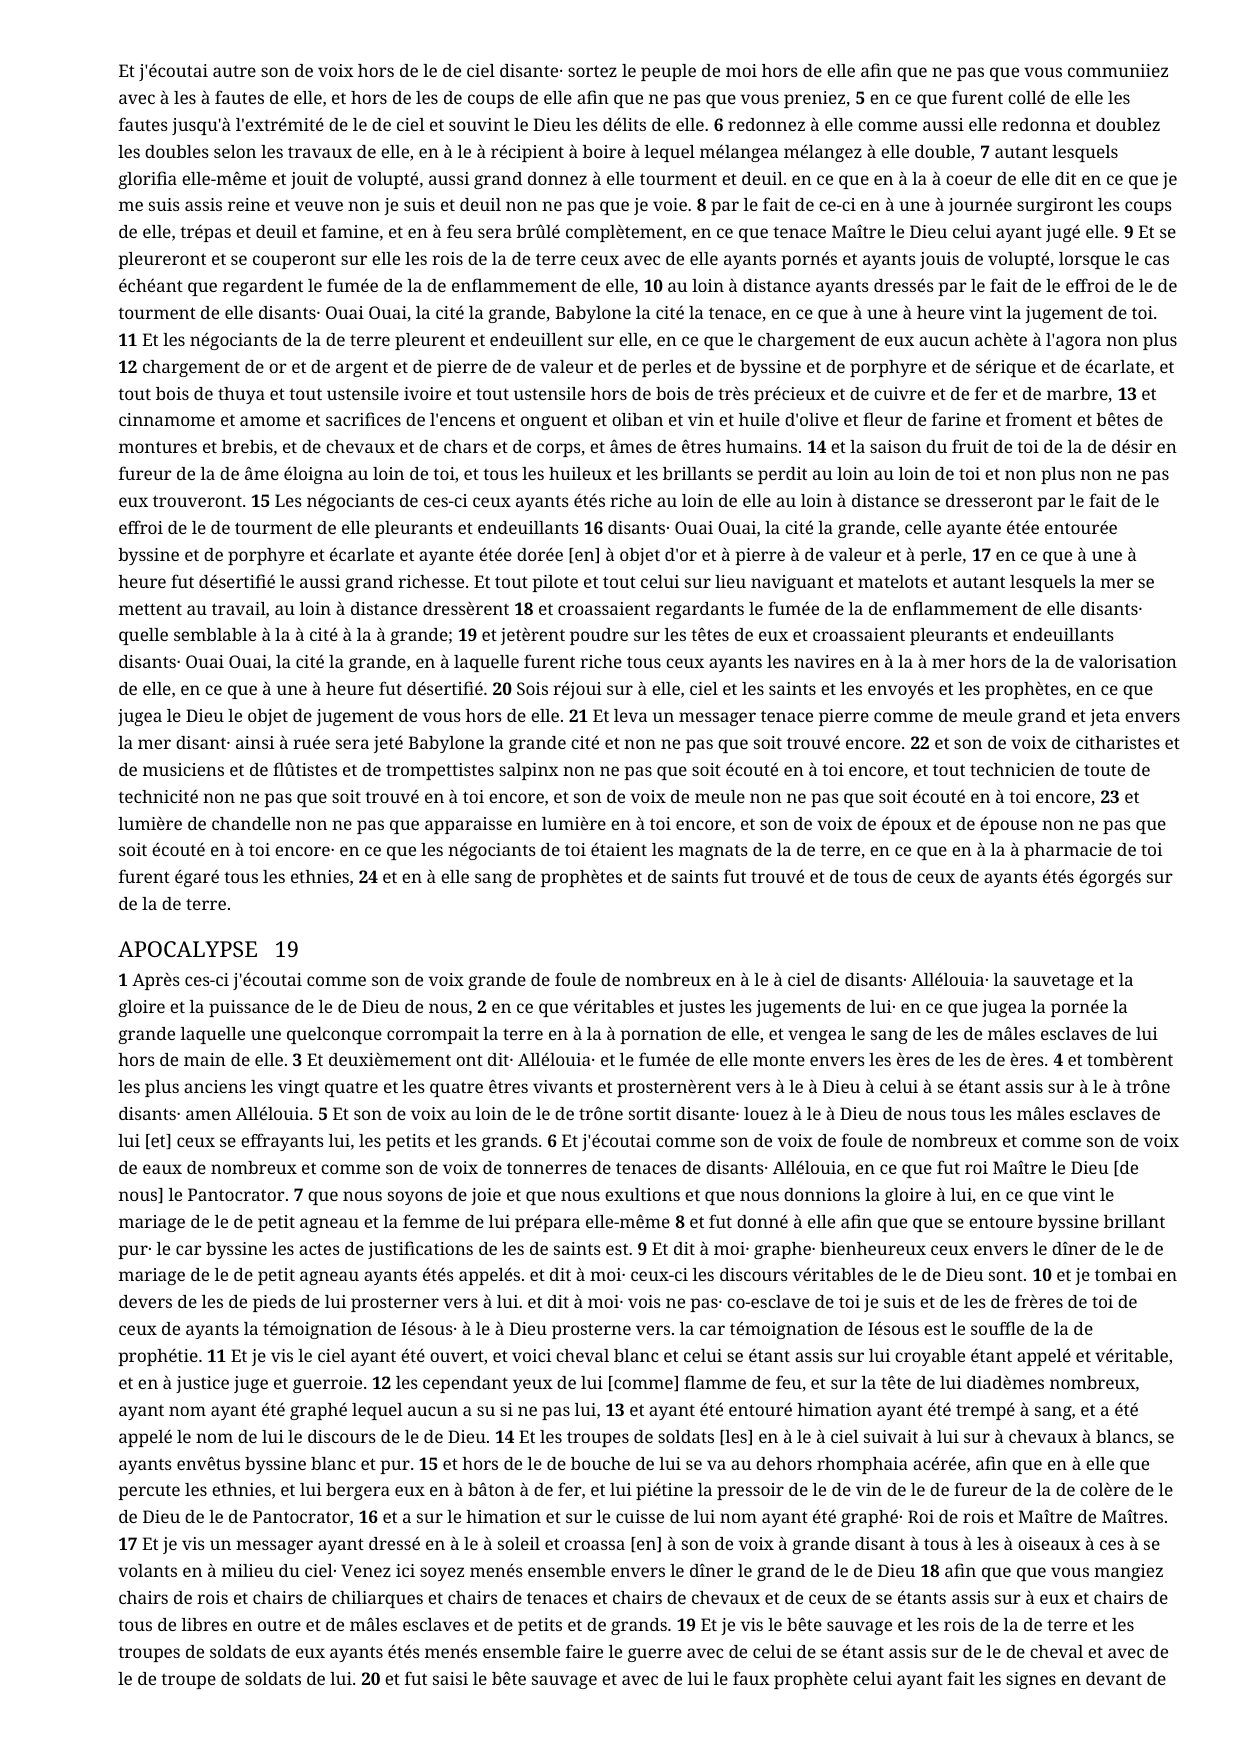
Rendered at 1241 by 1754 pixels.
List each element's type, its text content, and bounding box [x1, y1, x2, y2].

text APOCALYPSE 19 [118, 934, 1181, 963]
text 1 Après ces-ci j'écoutai comme son de voix grande de foule de nombreux en à le à ciel de disants· Allélouia· la sauvetage et la gloire et la puissance de le de Dieu de nous, 2 en ce que véritables et justes les jugements de lui· en ce que jugea la pornée la grande laquelle une quelconque corrompait la terre en à la à pornation de elle, et vengea le sang de les de mâles esclaves de lui hors de main de elle. 3 Et deuxièmement ont dit· Allélouia· et le fumée de elle monte envers les ères de les de ères. 4 et tombèrent les plus anciens les vingt quatre et les quatre êtres vivants et prosternèrent vers à le à Dieu à celui à se étant assis sur à le à trône disants· amen Allélouia. 5 Et son de voix au loin de le de trône sortit disante· louez à le à Dieu de nous tous les mâles esclaves de lui [et] ceux se effrayants lui, les petits et les grands. 6 Et j'écoutai comme son de voix de foule de nombreux et comme son de voix de eaux de nombreux et comme son de voix de tonnerres de tenaces de disants· Allélouia, en ce que fut roi Maître le Dieu [de nous] le Pantocrator. 7 que nous soyons de joie et que nous exultions et que nous donnions la gloire à lui, en ce que vint le mariage de le de petit agneau et la femme de lui prépara elle-même 8 et fut donné à elle afin que que se entoure byssine brillant pur· le car byssine les actes de justifications de les de saints est. 9 Et dit à moi· graphe· bienheureux ceux envers le dîner de le de mariage de le de petit agneau ayants étés appelés. et dit à moi· ceux-ci les discours véritables de le de Dieu sont. 10 et je tombai en devers de les de pieds de lui prosterner vers à lui. et dit à moi· vois ne pas· co-esclave de toi je suis et de les de frères de toi de ceux de ayants la témoignation de Iésous· à le à Dieu prosterne vers. la car témoignation de Iésous est le souffle de la de prophétie. 11 Et je vis le ciel ayant été ouvert, et voici cheval blanc et celui se étant assis sur lui croyable étant appelé et véritable, et en à justice juge et guerroie. 12 les cependant yeux de lui [comme] flamme de feu, et sur la tête de lui diadèmes nombreux, ayant nom ayant été graphé lequel aucun a su si ne pas lui, 13 et ayant été entouré himation ayant été trempé à sang, et a été appelé le nom de lui le discours de le de Dieu. 14 Et les troupes de soldats [les] en à le à ciel suivait à lui sur à chevaux à blancs, se ayants envêtus byssine blanc et pur. 15 et hors de le de bouche de lui se va au dehors rhomphaia acérée, afin que en à elle que percute les ethnies, et lui bergera eux en à bâton à de fer, et lui piétine la pressoir de le de vin de le de fureur de la de colère de le de Dieu de le de Pantocrator, 16 et a sur le himation et sur le cuisse de lui nom ayant été graphé· Roi de rois et Maître de Maîtres. 17 Et je vis un messager ayant dressé en à le à soleil et croassa [en] à son de voix à grande disant à tous à les à oiseaux à ces à se volants en à milieu du ciel· Venez ici soyez menés ensemble envers le dîner le grand de le de Dieu 18 afin que que vous mangiez chairs de rois et chairs de chiliarques et chairs de tenaces et chairs de chevaux et de ceux de se étants assis sur à eux et chairs de tous de libres en outre et de mâles esclaves et de petits et de grands. 19 Et je vis le bête sauvage et les rois de la de terre et les troupes de soldats de eux ayants étés menés ensemble faire le guerre avec de celui de se étant assis sur de le de cheval et avec de le de troupe de soldats de lui. 20 et fut saisi le bête sauvage et avec de lui le faux prophète celui ayant fait les signes en devant de [118, 968, 1181, 1690]
text Et j'écoutai autre son de voix hors de le de ciel disante· sortez le peuple de moi hors de elle afin que ne pas que vous communiiez avec à les à fautes de elle, et hors de les de coups de elle afin que ne pas que vous preniez, 5 en ce que furent collé de elle les fautes jusqu'à l'extrémité de le de ciel et souvint le Dieu les délits de elle. 6 redonnez à elle comme aussi elle redonna et doublez les doubles selon les travaux de elle, en à le à récipient à boire à lequel mélangea mélangez à elle double, 7 autant lesquels glorifia elle-même et jouit de volupté, aussi grand donnez à elle tourment et deuil. en ce que en à la à coeur de elle dit en ce que je me suis assis reine et veuve non je suis et deuil non ne pas que je voie. 8 par le fait de ce-ci en à une à journée surgiront les coups de elle, trépas et deuil et famine, et en à feu sera brûlé complètement, en ce que tenace Maître le Dieu celui ayant jugé elle. 9 Et se pleureront et se couperont sur elle les rois de la de terre ceux avec de elle ayants pornés et ayants jouis de volupté, lorsque le cas échéant que regardent le fumée de la de enflammement de elle, 10 au loin à distance ayants dressés par le fait de le effroi de le de tourment de elle disants· Ouai Ouai, la cité la grande, Babylone la cité la tenace, en ce que à une à heure vint la jugement de toi. 11 Et les négociants de la de terre pleurent et endeuillent sur elle, en ce que le chargement de eux aucun achète à l'agora non plus 12 chargement de or et de argent et de pierre de de valeur et de perles et de byssine et de porphyre et de sérique et de écarlate, et tout bois de thuya et tout ustensile ivoire et tout ustensile hors de bois de très précieux et de cuivre et de fer et de marbre, 13 et cinnamome et amome et sacrifices de l'encens et onguent et oliban et vin et huile d'olive et fleur de farine et froment et bêtes de montures et brebis, et de chevaux et de chars et de corps, et âmes de êtres humains. 14 et la saison du fruit de toi de la de désir en fureur de la de âme éloigna au loin de toi, et tous les huileux et les brillants se perdit au loin au loin de toi et non plus non ne pas eux trouveront. 15 Les négociants de ces-ci ceux ayants étés riche au loin de elle au loin à distance se dresseront par le fait de le effroi de le de tourment de elle pleurants et endeuillants 16 disants· Ouai Ouai, la cité la grande, celle ayante étée entourée byssine et de porphyre et écarlate et ayante étée dorée [en] à objet d'or et à pierre à de valeur et à perle, 17 en ce que à une à heure fut désertifié le aussi grand richesse. Et tout pilote et tout celui sur lieu naviguant et matelots et autant lesquels la mer se mettent au travail, au loin à distance dressèrent 18 et croassaient regardants le fumée de la de enflammement de elle disants· quelle semblable à la à cité à la à grande; 19 et jetèrent poudre sur les têtes de eux et croassaient pleurants et endeuillants disants· Ouai Ouai, la cité la grande, en à laquelle furent riche tous ceux ayants les navires en à la à mer hors de la de valorisation de elle, en ce que à une à heure fut désertifié. 20 Sois réjoui sur à elle, ciel et les saints et les envoyés et les prophètes, en ce que jugea le Dieu le objet de jugement de vous hors de elle. 21 Et leva un messager tenace pierre comme de meule grand et jeta envers la mer disant· ainsi à ruée sera jeté Babylone la grande cité et non ne pas que soit trouvé encore. 22 et son de voix de citharistes et de musiciens et de flûtistes et de trompettistes salpinx non ne pas que soit écouté en à toi encore, et tout technicien de toute de technicité non ne pas que soit trouvé en à toi encore, et son de voix de meule non ne pas que soit écouté en à toi encore, 23 et lumière de chandelle non ne pas que apparaisse en lumière en à toi encore, et son de voix de époux et de épouse non ne pas que soit écouté en à toi encore· en ce que les négociants de toi étaient les magnats de la de terre, en ce que en à la à pharmacie de toi furent égaré tous les ethnies, 24 et en à elle sang de prophètes et de saints fut trouvé et de tous de ceux de ayants étés égorgés sur de la de terre. [118, 59, 1181, 916]
